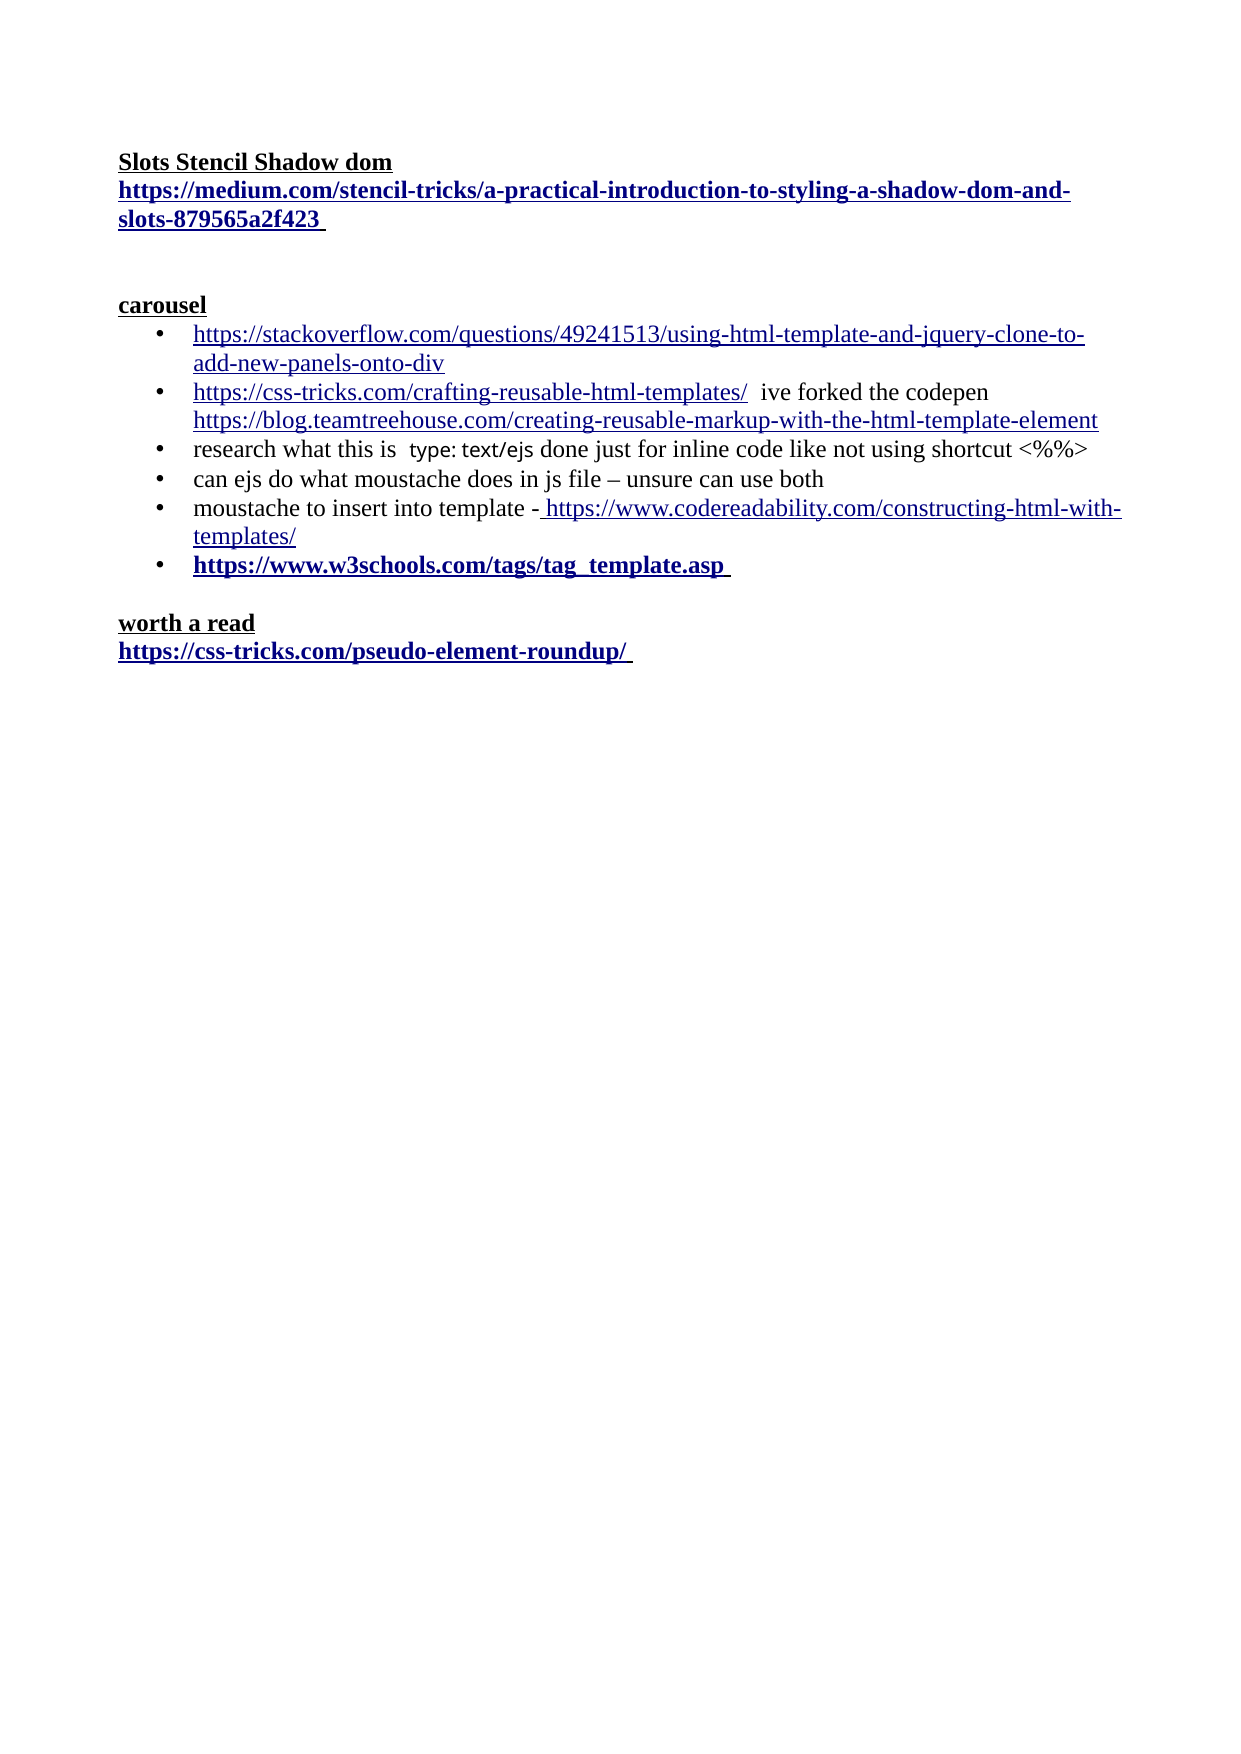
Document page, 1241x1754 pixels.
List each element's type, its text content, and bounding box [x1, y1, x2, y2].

list can ejs do what moustache does in js file – unsure can use both [156, 464, 1122, 493]
list moustache to insert into template - https://www.codereadability.com/constructing-html-with-templates/ [156, 493, 1122, 550]
list research what this is type: text/ejs done just for inline code like not using shortcut <%%> [156, 434, 1122, 464]
text https://css-tricks.com/pseudo-element-roundup/ [118, 636, 1122, 665]
text Slots Stencil Shadow dom [118, 147, 1122, 176]
text carousel [118, 291, 1122, 319]
text worth a read [118, 608, 1122, 636]
text https://medium.com/stencil-tricks/a-practical-introduction-to-styling-a-shadow-dom-and-slots-879565a2f423 [118, 176, 1122, 233]
list https://www.w3schools.com/tags/tag_template.asp [156, 550, 1122, 579]
list https://css-tricks.com/crafting-reusable-html-templates/ ive forked the codepen https://blog.teamtreehouse.com/creating-reusable-markup-with-the-html-template-element [156, 377, 1122, 434]
list https://stackoverflow.com/questions/49241513/using-html-template-and-jquery-clone-to-add-new-panels-onto-div [156, 319, 1122, 377]
